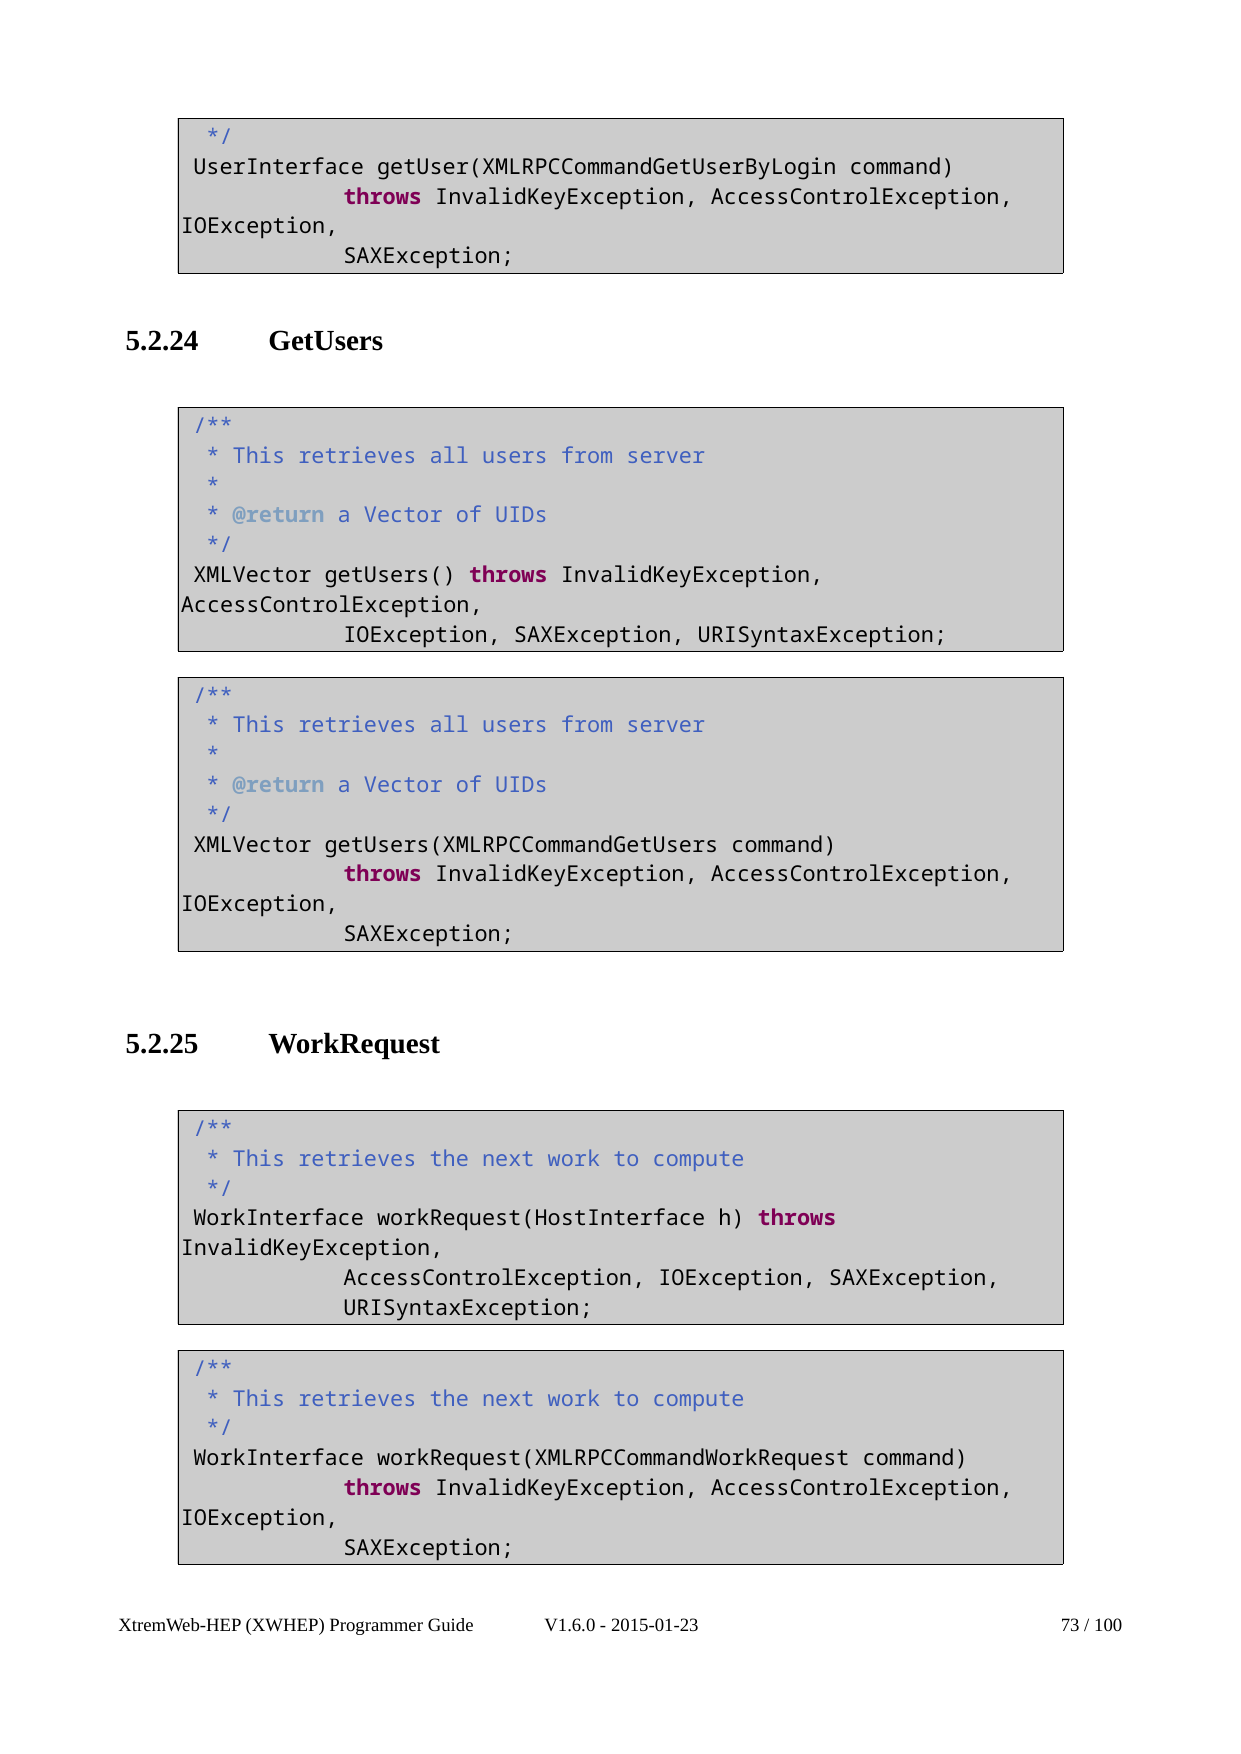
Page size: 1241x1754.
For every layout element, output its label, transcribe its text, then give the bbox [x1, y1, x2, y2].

text * [179, 736, 1063, 766]
text */ [179, 1409, 1063, 1439]
text * This retrieves all users from server [179, 706, 1063, 736]
text XMLVector getUsers(XMLRPCCommandGetUsers command) [179, 826, 1063, 855]
text * @return a Vector of UIDs [179, 766, 1063, 796]
text */ [179, 1169, 1063, 1199]
text * This retrieves the next work to compute [179, 1140, 1063, 1169]
text IOException, SAXException, URISyntaxException; [179, 616, 1063, 651]
text throws InvalidKeyException, AccessControlException, IOException, [179, 178, 1063, 237]
text URISyntaxException; [179, 1289, 1063, 1324]
text */ [179, 526, 1063, 556]
text WorkInterface workRequest(XMLRPCCommandWorkRequest command) [179, 1439, 1063, 1469]
text throws InvalidKeyException, AccessControlException, IOException, [179, 1469, 1063, 1528]
text SAXException; [179, 237, 1063, 273]
text * This retrieves all users from server [179, 437, 1063, 467]
text /** [179, 408, 1063, 437]
text * @return a Vector of UIDs [179, 496, 1063, 526]
text AccessControlException, IOException, SAXException, [179, 1259, 1063, 1289]
text SAXException; [179, 1528, 1063, 1564]
text /** [179, 1351, 1063, 1379]
text WorkInterface workRequest(HostInterface h) throws InvalidKeyException, [179, 1199, 1063, 1259]
text throws InvalidKeyException, AccessControlException, IOException, [179, 855, 1063, 915]
text /** [179, 678, 1063, 706]
text XMLVector getUsers() throws InvalidKeyException, AccessControlException, [179, 556, 1063, 616]
text SAXException; [179, 915, 1063, 951]
text */ [179, 796, 1063, 826]
text */ [179, 119, 1063, 148]
subtitle GetUsers [118, 323, 1122, 357]
subtitle WorkRequest [118, 1026, 1122, 1060]
text /** [179, 1111, 1063, 1140]
text * This retrieves the next work to compute [179, 1379, 1063, 1409]
text UserInterface getUser(XMLRPCCommandGetUserByLogin command) [179, 148, 1063, 178]
text * [179, 467, 1063, 496]
